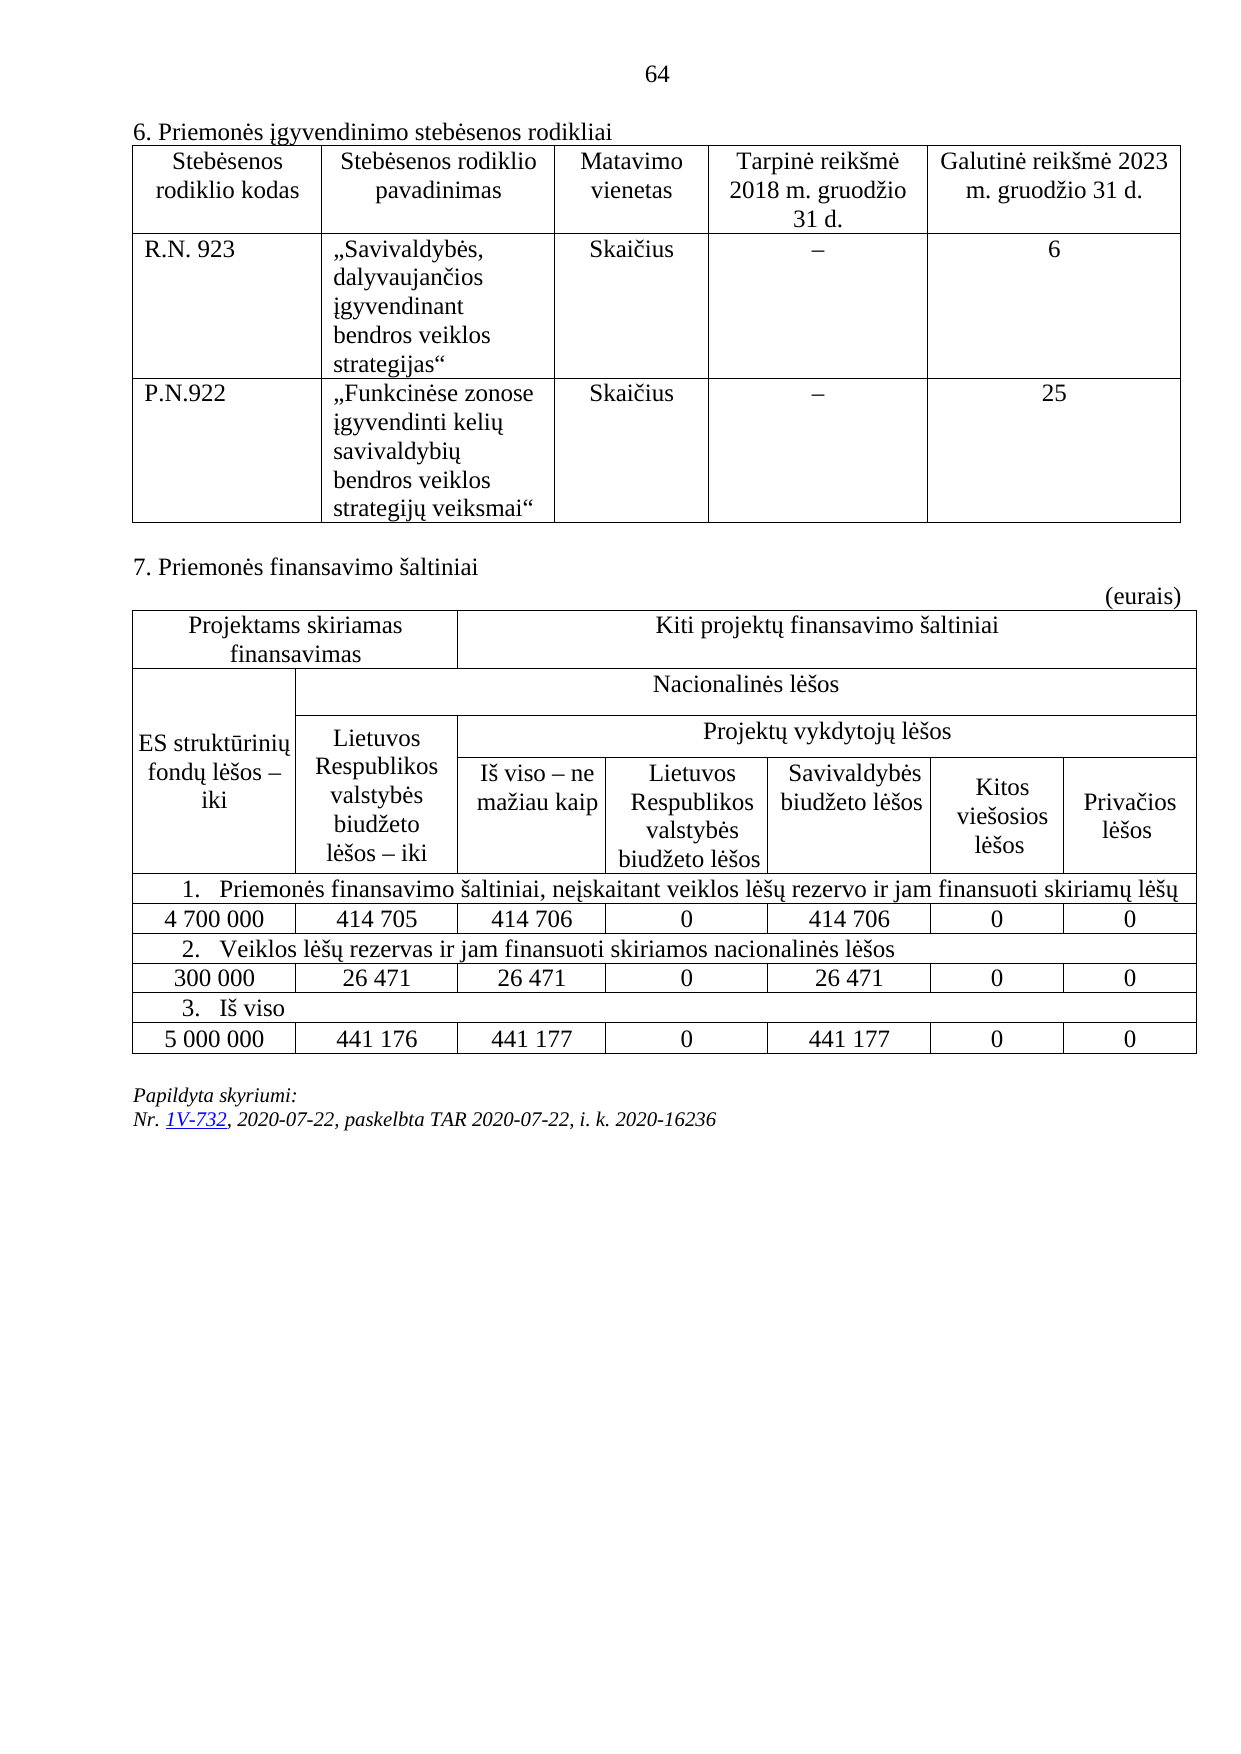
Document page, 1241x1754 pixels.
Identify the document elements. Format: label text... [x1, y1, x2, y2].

text 7. Priemonės finansavimo šaltiniai [133, 552, 1181, 581]
table_header Kiti projektų finansavimo šaltiniai [458, 611, 1196, 668]
table_cell 4 700 000 [133, 904, 295, 933]
table_cell 0 [931, 964, 1063, 992]
text Nr. 1V-732, 2020-07-22, paskelbta TAR 2020-07-22, i. k. 2020-16236 [133, 1107, 1181, 1131]
table_cell 6 [928, 234, 1180, 377]
text (eurais) [259, 581, 1181, 609]
table_cell Kitos viešosios lėšos [931, 758, 1063, 873]
table_cell 0 [606, 904, 767, 933]
table_cell 25 [928, 379, 1180, 522]
table_header Projektams skiriamas finansavimas [133, 611, 457, 668]
table_cell 5 000 000 [133, 1023, 295, 1053]
table_header Stebėsenos rodiklio kodas [133, 146, 321, 233]
table_cell Nacionalinės lėšos [296, 669, 1196, 715]
text 6. Priemonės įgyvendinimo stebėsenos rodikliai [133, 117, 1181, 145]
table_cell Skaičius [555, 379, 708, 522]
table_cell 414 706 [458, 904, 605, 933]
table_header Galutinė reikšmė 2023 m. gruodžio 31 d. [928, 146, 1180, 233]
table_header Matavimo vienetas [555, 146, 708, 233]
table_cell R.N. 923 [133, 234, 321, 377]
table_cell Privačios lėšos [1064, 758, 1196, 873]
table_header Stebėsenos rodiklio pavadinimas [322, 146, 554, 233]
table_cell Skaičius [555, 234, 708, 377]
table_cell 0 [931, 904, 1063, 933]
table_header Tarpinė reikšmė 2018 m. gruodžio 31 d. [709, 146, 927, 233]
table_cell – [709, 234, 927, 377]
table_cell – [709, 379, 927, 522]
table_cell „Savivaldybės, dalyvaujančios įgyvendinant bendros veiklos strategijas“ [322, 234, 554, 377]
table_cell 26 471 [768, 964, 930, 992]
table_cell „Funkcinėse zonose įgyvendinti kelių savivaldybių bendros veiklos strategijų veiksmai“ [322, 379, 554, 522]
table_cell 441 176 [296, 1023, 457, 1053]
table_cell 300 000 [133, 964, 295, 992]
table_cell 441 177 [458, 1023, 605, 1053]
table_cell ES struktūrinių fondų lėšos – iki [133, 669, 295, 873]
table_cell 441 177 [768, 1023, 930, 1053]
text Papildyta skyriumi: [133, 1083, 1181, 1107]
table_cell 0 [1064, 964, 1196, 992]
table_cell Iš viso – ne mažiau kaip [458, 758, 605, 873]
table_cell 3. Iš viso [133, 993, 1196, 1022]
table_cell P.N.922 [133, 379, 321, 522]
table_cell 0 [606, 964, 767, 992]
table_cell 0 [1064, 1023, 1196, 1053]
table_cell 1. Priemonės finansavimo šaltiniai, neįskaitant veiklos lėšų rezervo ir jam finansuoti skiriamų lėšų [133, 874, 1196, 903]
table_cell 2. Veiklos lėšų rezervas ir jam finansuoti skiriamos nacionalinės lėšos [133, 934, 1196, 962]
table_cell 26 471 [458, 964, 605, 992]
table_cell 0 [931, 1023, 1063, 1053]
table_cell 26 471 [296, 964, 457, 992]
table_cell 414 705 [296, 904, 457, 933]
table_cell 414 706 [768, 904, 930, 933]
table_cell 0 [606, 1023, 767, 1053]
table_cell Projektų vykdytojų lėšos [458, 716, 1196, 757]
table_cell 0 [1064, 904, 1196, 933]
table_cell Savivaldybės biudžeto lėšos [768, 758, 930, 873]
table_cell Lietuvos Respublikos valstybės biudžeto lėšos [606, 758, 767, 873]
table_cell Lietuvos Respublikos valstybės biudžeto lėšos – iki [296, 716, 457, 873]
